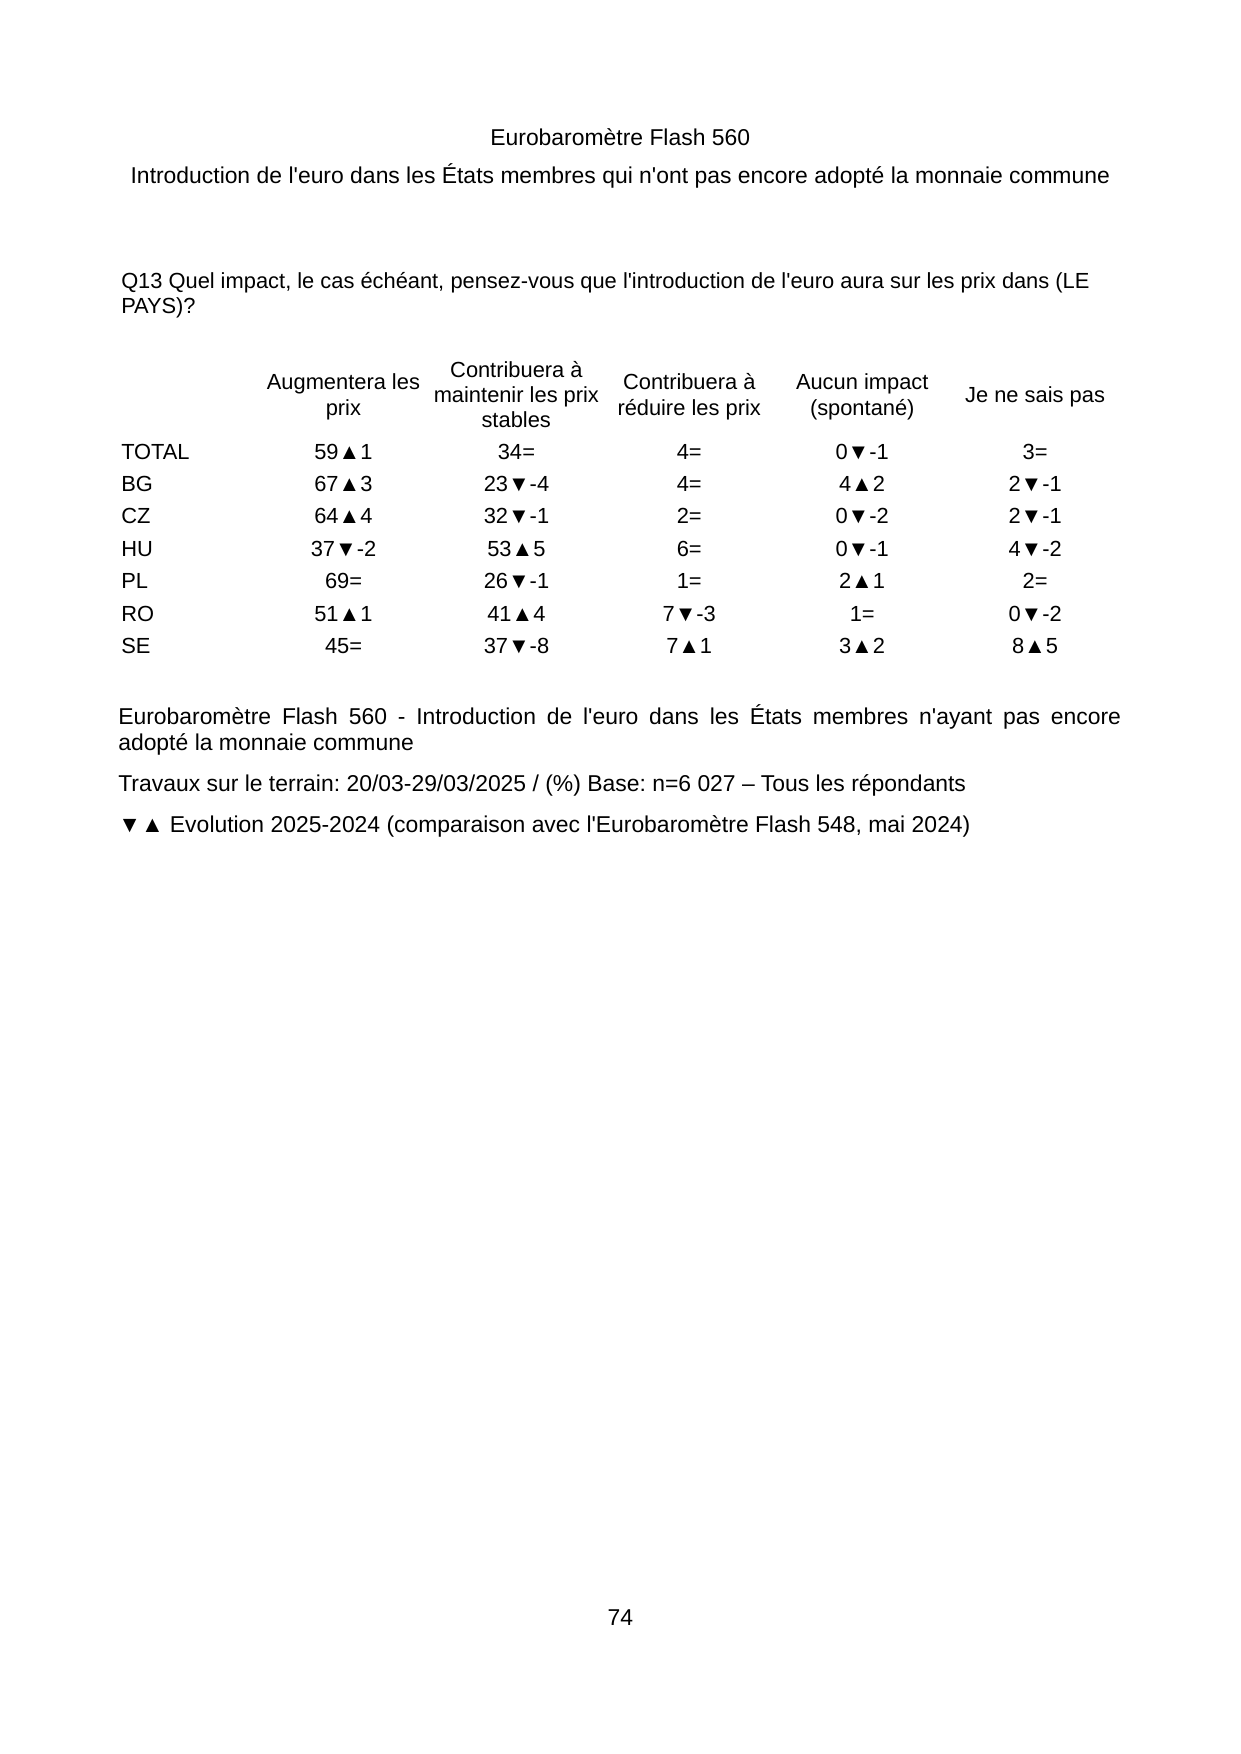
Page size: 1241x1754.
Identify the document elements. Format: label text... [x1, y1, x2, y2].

table_cell 23▼-4 [430, 468, 603, 500]
table_cell [118, 321, 257, 354]
table_cell CZ [118, 500, 257, 532]
table_cell 37▼-8 [430, 630, 603, 662]
table_cell Augmentera les prix [257, 354, 430, 435]
table_cell 1= [776, 597, 948, 629]
table_cell 2▼-1 [949, 468, 1121, 500]
table_cell 1= [603, 565, 776, 597]
table_cell 3= [949, 435, 1121, 467]
table_cell [118, 354, 257, 435]
table_cell 41▲4 [430, 597, 603, 629]
text Travaux sur le terrain: 20/03-29/03/2025 / (%) Base: n=6 027 – Tous les répondants [118, 770, 1122, 796]
table_cell 51▲1 [257, 597, 430, 629]
table_cell HU [118, 532, 257, 565]
table_cell Contribuera à maintenir les prix stables [430, 354, 603, 435]
table_cell 2= [603, 500, 776, 532]
table_cell 45= [257, 630, 430, 662]
table_cell 37▼-2 [257, 532, 430, 565]
table_cell [949, 321, 1121, 354]
table_cell 59▲1 [257, 435, 430, 467]
table_cell [776, 321, 948, 354]
table_cell 4▲2 [776, 468, 948, 500]
table_cell BG [118, 468, 257, 500]
table_cell 0▼-2 [776, 500, 948, 532]
table_cell 0▼-2 [949, 597, 1121, 629]
table_cell 4▼-2 [949, 532, 1121, 565]
table_cell 7▼-3 [603, 597, 776, 629]
table_cell PL [118, 565, 257, 597]
table_cell 2= [949, 565, 1121, 597]
table_cell Contribuera à réduire les prix [603, 354, 776, 435]
table_cell 4= [603, 435, 776, 467]
table_cell SE [118, 630, 257, 662]
table_cell 53▲5 [430, 532, 603, 565]
table_cell 67▲3 [257, 468, 430, 500]
table_cell 2▲1 [776, 565, 948, 597]
table_cell 6= [603, 532, 776, 565]
table_header Q13 Quel impact, le cas échéant, pensez-vous que l'introduction de l'euro aura sur les prix dans (LE PAYS)? [118, 265, 1121, 321]
table_cell RO [118, 597, 257, 629]
table_cell [430, 321, 603, 354]
table_cell 8▲5 [949, 630, 1121, 662]
table_cell 69= [257, 565, 430, 597]
table_cell 0▼-1 [776, 435, 948, 467]
table_cell 64▲4 [257, 500, 430, 532]
table_cell Aucun impact (spontané) [776, 354, 948, 435]
table_cell [257, 321, 430, 354]
table_cell TOTAL [118, 435, 257, 467]
table_cell 32▼-1 [430, 500, 603, 532]
text Eurobaromètre Flash 560 - Introduction de l'euro dans les États membres n'ayant pas encore adopté la monnaie commune [118, 703, 1122, 756]
text ▼▲ Evolution 2025-2024 (comparaison avec l'Eurobaromètre Flash 548, mai 2024) [118, 811, 1122, 837]
table_cell 4= [603, 468, 776, 500]
table_cell 2▼-1 [949, 500, 1121, 532]
table_cell [603, 321, 776, 354]
table_cell Je ne sais pas [949, 354, 1121, 435]
table_cell 0▼-1 [776, 532, 948, 565]
table_cell 34= [430, 435, 603, 467]
table_cell 7▲1 [603, 630, 776, 662]
table_cell 3▲2 [776, 630, 948, 662]
table_cell 26▼-1 [430, 565, 603, 597]
